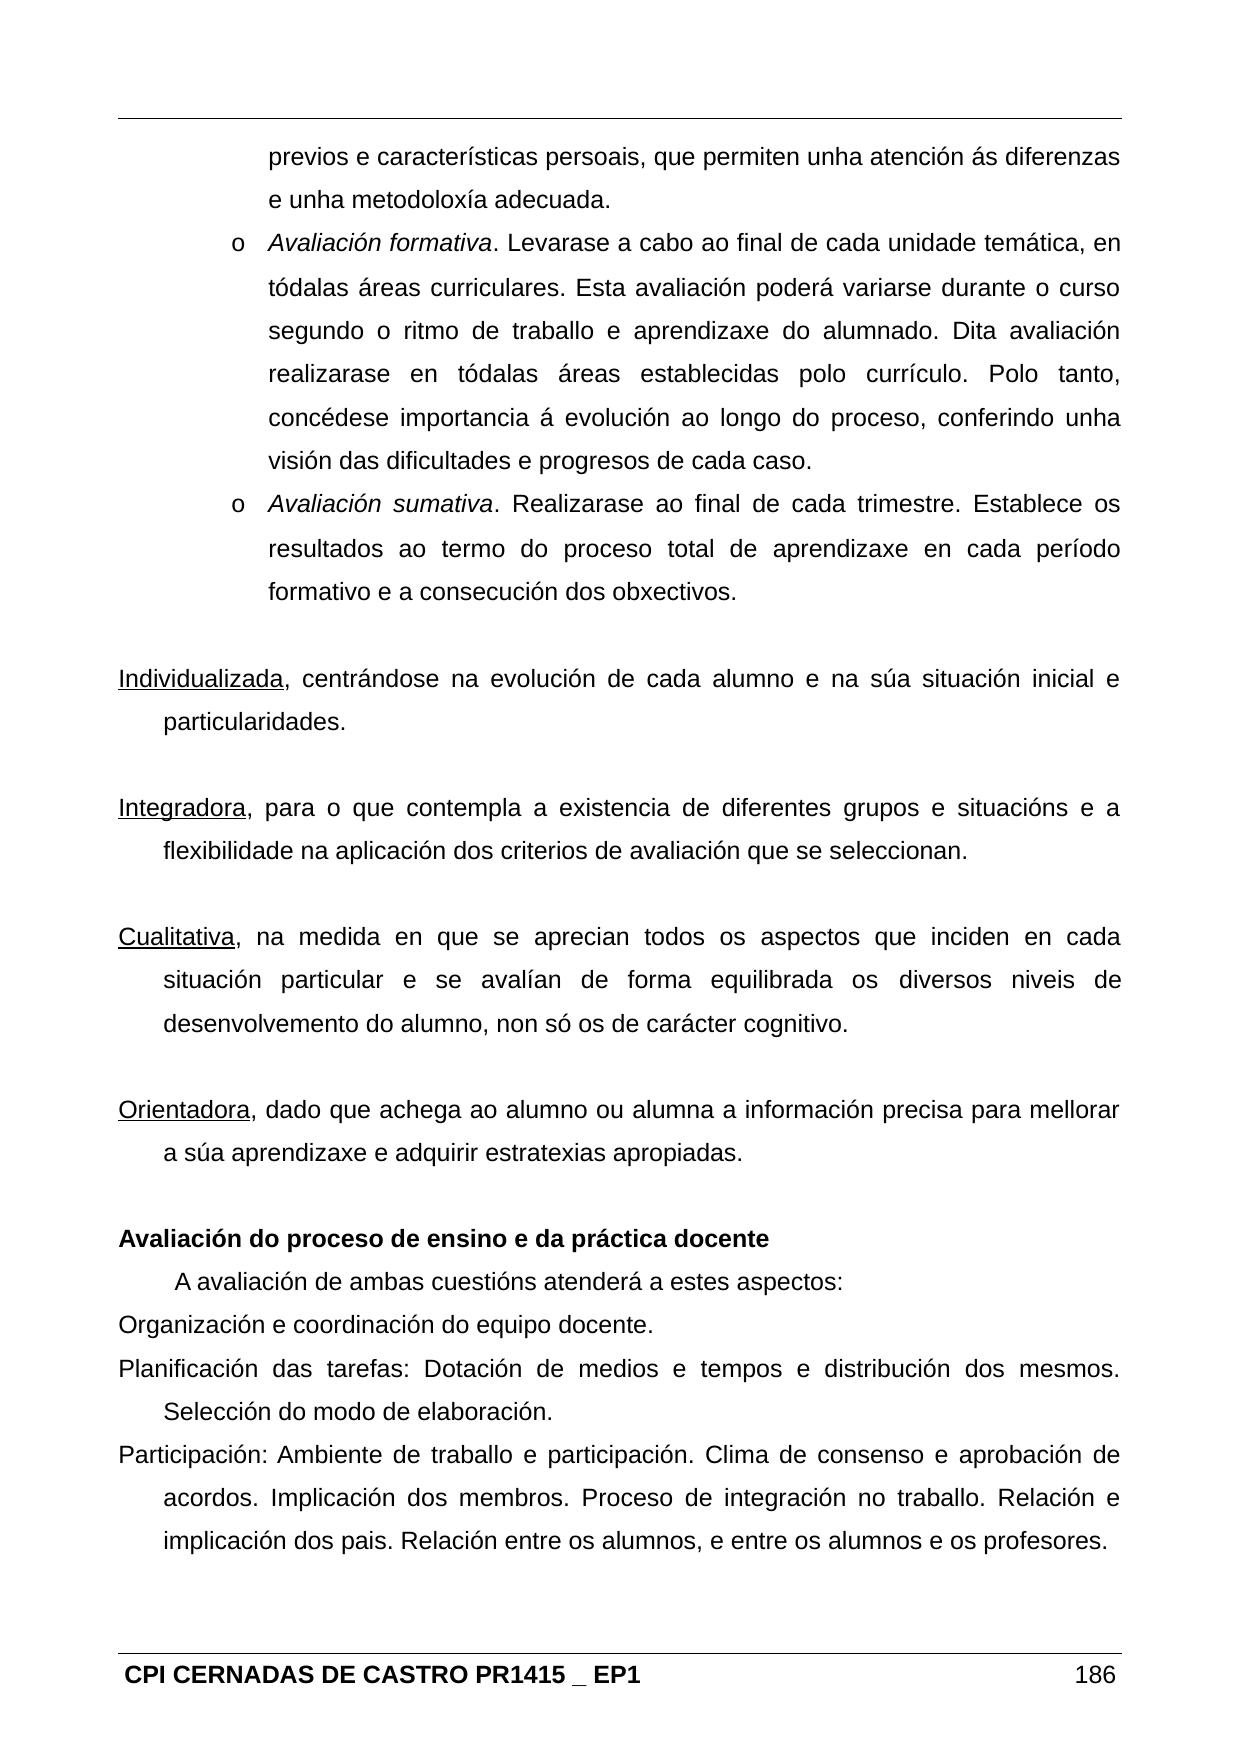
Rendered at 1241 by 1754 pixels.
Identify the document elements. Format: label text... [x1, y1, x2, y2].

list previos e características persoais, que permiten unha atención ás diferenzas e unha metodoloxía adecuada. [231, 142, 1122, 213]
list Integradora, para o que contempla a existencia de diferentes grupos e situacións e a flexibilidade na aplicación dos criterios de avaliación que se seleccionan. [118, 793, 1122, 865]
text Avaliación do proceso de ensino e da práctica docente [118, 1224, 1122, 1253]
list Participación: Ambiente de traballo e participación. Clima de consenso e aprobación de acordos. Implicación dos membros. Proceso de integración no traballo. Relación e implicación dos pais. Relación entre os alumnos, e entre os alumnos e os profesores. [118, 1440, 1122, 1555]
list Orientadora, dado que achega ao alumno ou alumna a información precisa para mellorar a súa aprendizaxe e adquirir estratexias apropiadas. [118, 1095, 1122, 1167]
list Avaliación formativa. Levarase a cabo ao final de cada unidade temática, en tódalas áreas curriculares. Esta avaliación poderá variarse durante o curso segundo o ritmo de traballo e aprendizaxe do alumnado. Dita avaliación realizarase en tódalas áreas establecidas polo currículo. Polo tanto, concédese importancia á evolución ao longo do proceso, conferindo unha visión das dificultades e progresos de cada caso. [231, 228, 1122, 474]
list Planificación das tarefas: Dotación de medios e tempos e distribución dos mesmos. Selección do modo de elaboración. [118, 1353, 1122, 1425]
list Organización e coordinación do equipo docente. [118, 1310, 1122, 1339]
list Cualitativa, na medida en que se aprecian todos os aspectos que inciden en cada situación particular e se avalían de forma equilibrada os diversos niveis de desenvolvemento do alumno, non só os de carácter cognitivo. [118, 922, 1122, 1037]
list Individualizada, centrándose na evolución de cada alumno e na súa situación inicial e particularidades. [118, 663, 1122, 735]
text A avaliación de ambas cuestións atenderá a estes aspectos: [118, 1267, 1122, 1296]
list Avaliación sumativa. Realizarase ao final de cada trimestre. Establece os resultados ao termo do proceso total de aprendizaxe en cada período formativo e a consecución dos obxectivos. [231, 489, 1122, 606]
